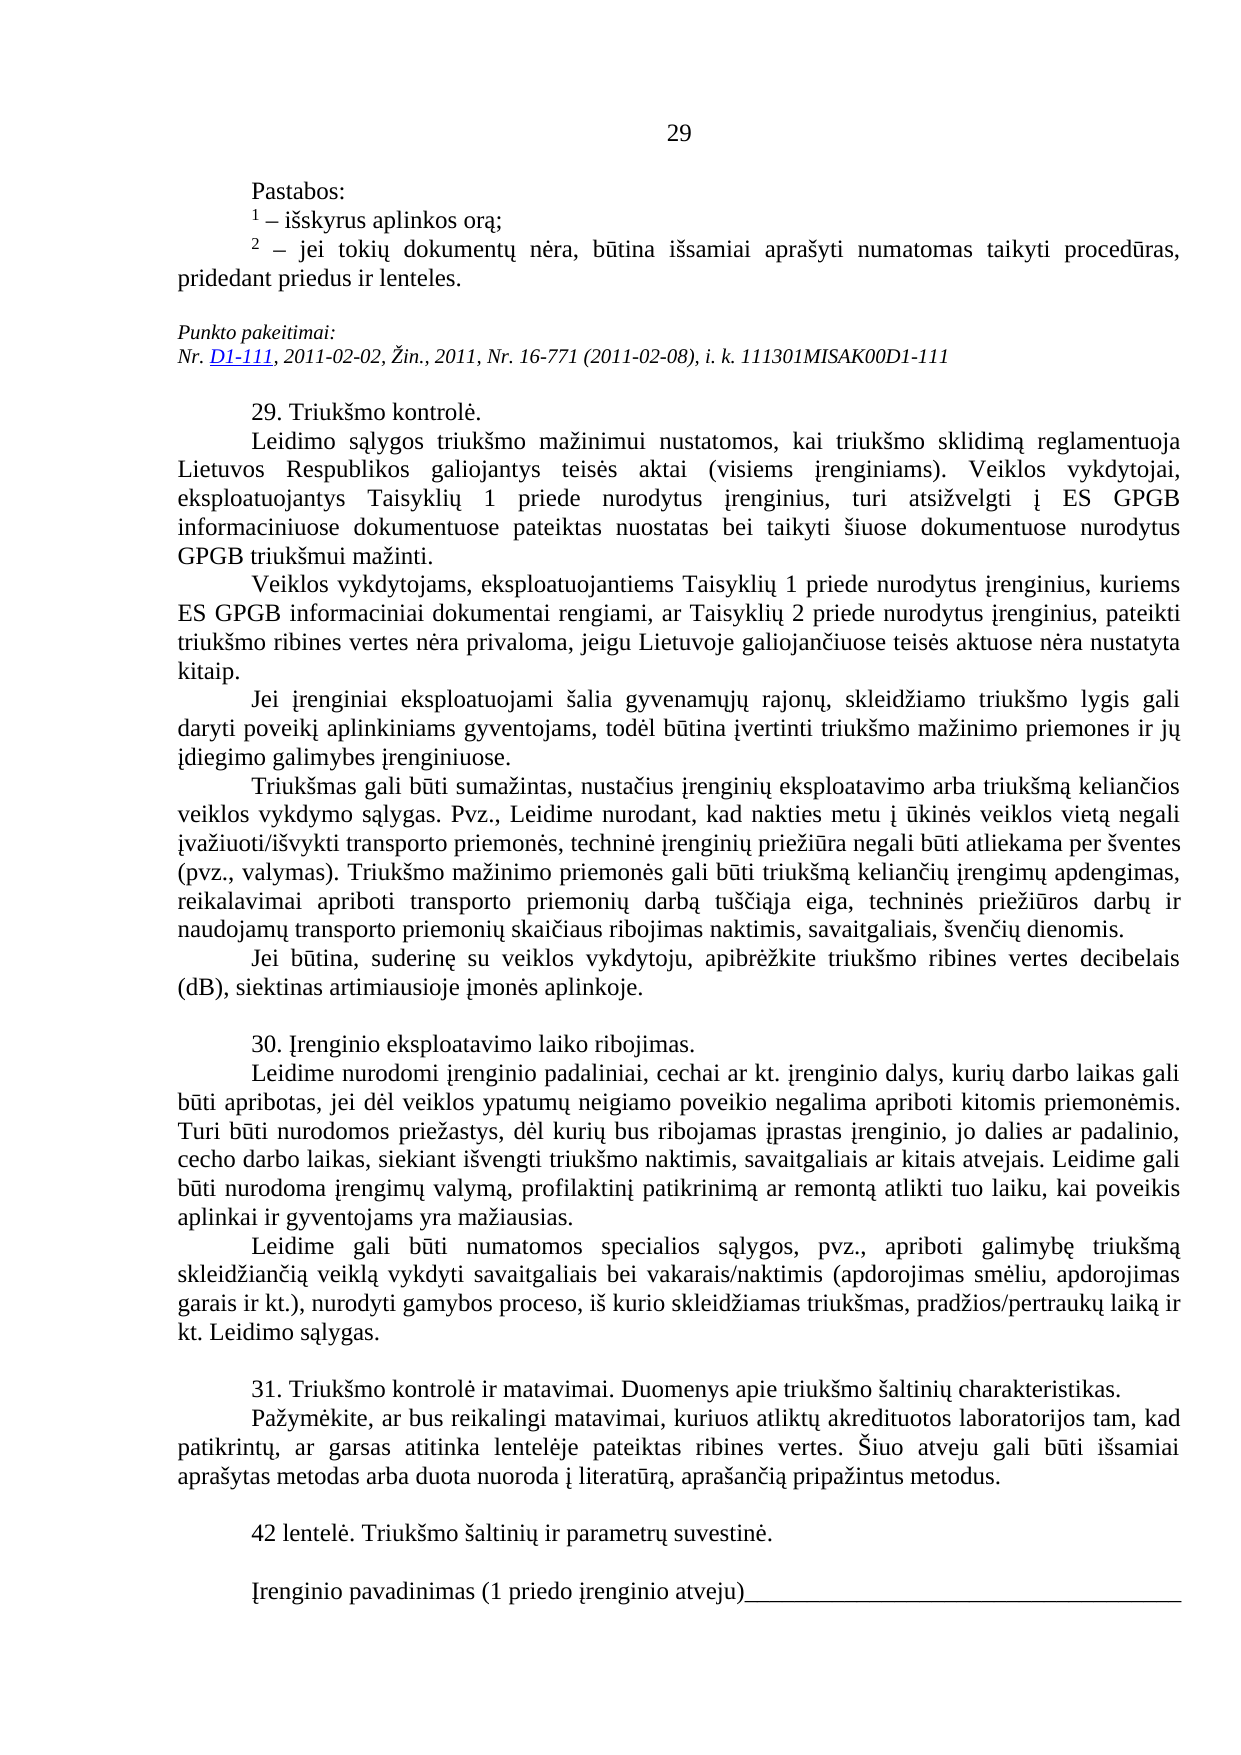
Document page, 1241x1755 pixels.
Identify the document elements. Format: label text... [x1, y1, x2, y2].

text Triukšmas gali būti sumažintas, nustačius įrenginių eksploatavimo arba triukšmą keliančios veiklos vykdymo sąlygas. Pvz., Leidime nurodant, kad nakties metu į ūkinės veiklos vietą negali įvažiuoti/išvykti transporto priemonės, techninė įrenginių priežiūra negali būti atliekama per šventes (pvz., valymas). Triukšmo mažinimo priemonės gali būti triukšmą keliančių įrengimų apdengimas, reikalavimai apriboti transporto priemonių darbą tuščiąja eiga, techninės priežiūros darbų ir naudojamų transporto priemonių skaičiaus ribojimas naktimis, savaitgaliais, švenčių dienomis. [177, 771, 1181, 943]
text Leidime gali būti numatomos specialios sąlygos, pvz., apriboti galimybę triukšmą skleidžiančią veiklą vykdyti savaitgaliais bei vakarais/naktimis (apdorojimas smėliu, apdorojimas garais ir kt.), nurodyti gamybos proceso, iš kurio skleidžiamas triukšmas, pradžios/pertraukų laiką ir kt. Leidimo sąlygas. [177, 1231, 1181, 1346]
text 29. Triukšmo kontrolė. [177, 397, 1181, 426]
text Pastabos: [177, 176, 1181, 205]
text Pažymėkite, ar bus reikalingi matavimai, kuriuos atliktų akredituotos laboratorijos tam, kad patikrintų, ar garsas atitinka lentelėje pateiktas ribines vertes. Šiuo atveju gali būti išsamiai aprašytas metodas arba duota nuoroda į literatūrą, aprašančią pripažintus metodus. [177, 1403, 1181, 1489]
text Leidime nurodomi įrenginio padaliniai, cechai ar kt. įrenginio dalys, kurių darbo laikas gali būti apribotas, jei dėl veiklos ypatumų neigiamo poveikio negalima apriboti kitomis priemonėmis. Turi būti nurodomos priežastys, dėl kurių bus ribojamas įprastas įrenginio, jo dalies ar padalinio, cecho darbo laikas, siekiant išvengti triukšmo naktimis, savaitgaliais ar kitais atvejais. Leidime gali būti nurodoma įrengimų valymą, profilaktinį patikrinimą ar remontą atlikti tuo laiku, kai poveikis aplinkai ir gyventojams yra mažiausias. [177, 1058, 1181, 1231]
text Jei būtina, suderinę su veiklos vykdytoju, apibrėžkite triukšmo ribines vertes decibelais (dB), siektinas artimiausioje įmonės aplinkoje. [177, 943, 1181, 1001]
text Leidimo sąlygos triukšmo mažinimui nustatomos, kai triukšmo sklidimą reglamentuoja Lietuvos Respublikos galiojantys teisės aktai (visiems įrenginiams). Veiklos vykdytojai, eksploatuojantys Taisyklių 1 priede nurodytus įrenginius, turi atsižvelgti į ES GPGB informaciniuose dokumentuose pateiktas nuostatas bei taikyti šiuose dokumentuose nurodytus GPGB triukšmui mažinti. [177, 426, 1181, 569]
text Įrenginio pavadinimas (1 priedo įrenginio atveju) [177, 1576, 1181, 1604]
text Nr. D1-111, 2011-02-02, Žin., 2011, Nr. 16-771 (2011-02-08), i. k. 111301MISAK00D1-111 [177, 344, 1181, 368]
text 31. Triukšmo kontrolė ir matavimai. Duomenys apie triukšmo šaltinių charakteristikas. [177, 1374, 1181, 1403]
text 42 lentelė. Triukšmo šaltinių ir parametrų suvestinė. [177, 1518, 1181, 1547]
text Punkto pakeitimai: [177, 320, 1181, 344]
text 30. Įrenginio eksploatavimo laiko ribojimas. [177, 1029, 1181, 1058]
text 1 – išskyrus aplinkos orą; [177, 205, 1181, 234]
text Veiklos vykdytojams, eksploatuojantiems Taisyklių 1 priede nurodytus įrenginius, kuriems ES GPGB informaciniai dokumentai rengiami, ar Taisyklių 2 priede nurodytus įrenginius, pateikti triukšmo ribines vertes nėra privaloma, jeigu Lietuvoje galiojančiuose teisės aktuose nėra nustatyta kitaip. [177, 569, 1181, 684]
text Jei įrenginiai eksploatuojami šalia gyvenamųjų rajonų, skleidžiamo triukšmo lygis gali daryti poveikį aplinkiniams gyventojams, todėl būtina įvertinti triukšmo mažinimo priemones ir jų įdiegimo galimybes įrenginiuose. [177, 684, 1181, 771]
text 2 – jei tokių dokumentų nėra, būtina išsamiai aprašyti numatomas taikyti procedūras, pridedant priedus ir lenteles. [177, 234, 1181, 291]
